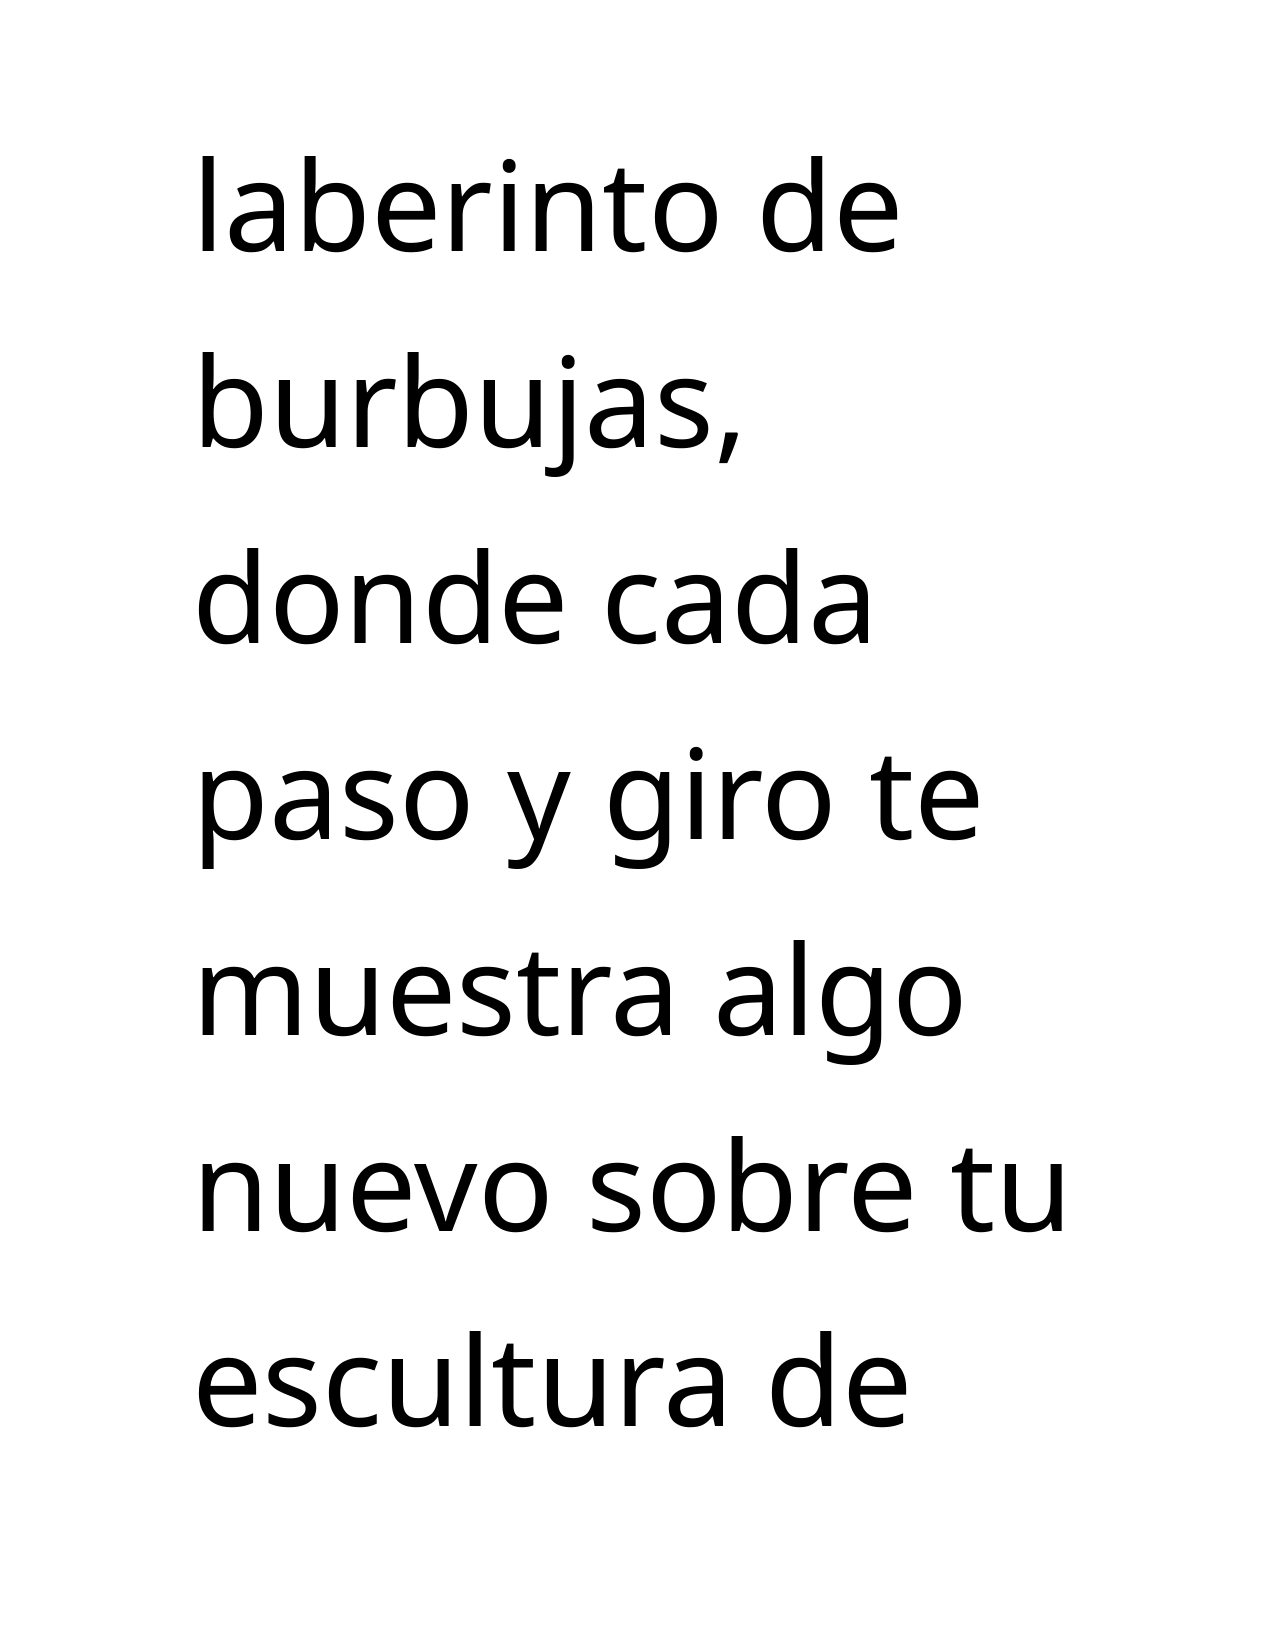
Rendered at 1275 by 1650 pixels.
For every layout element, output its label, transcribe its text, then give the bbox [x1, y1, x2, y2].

list laberinto de burbujas, donde cada paso y giro te muestra algo nuevo sobre tu escultura de [162, 118, 1157, 1463]
